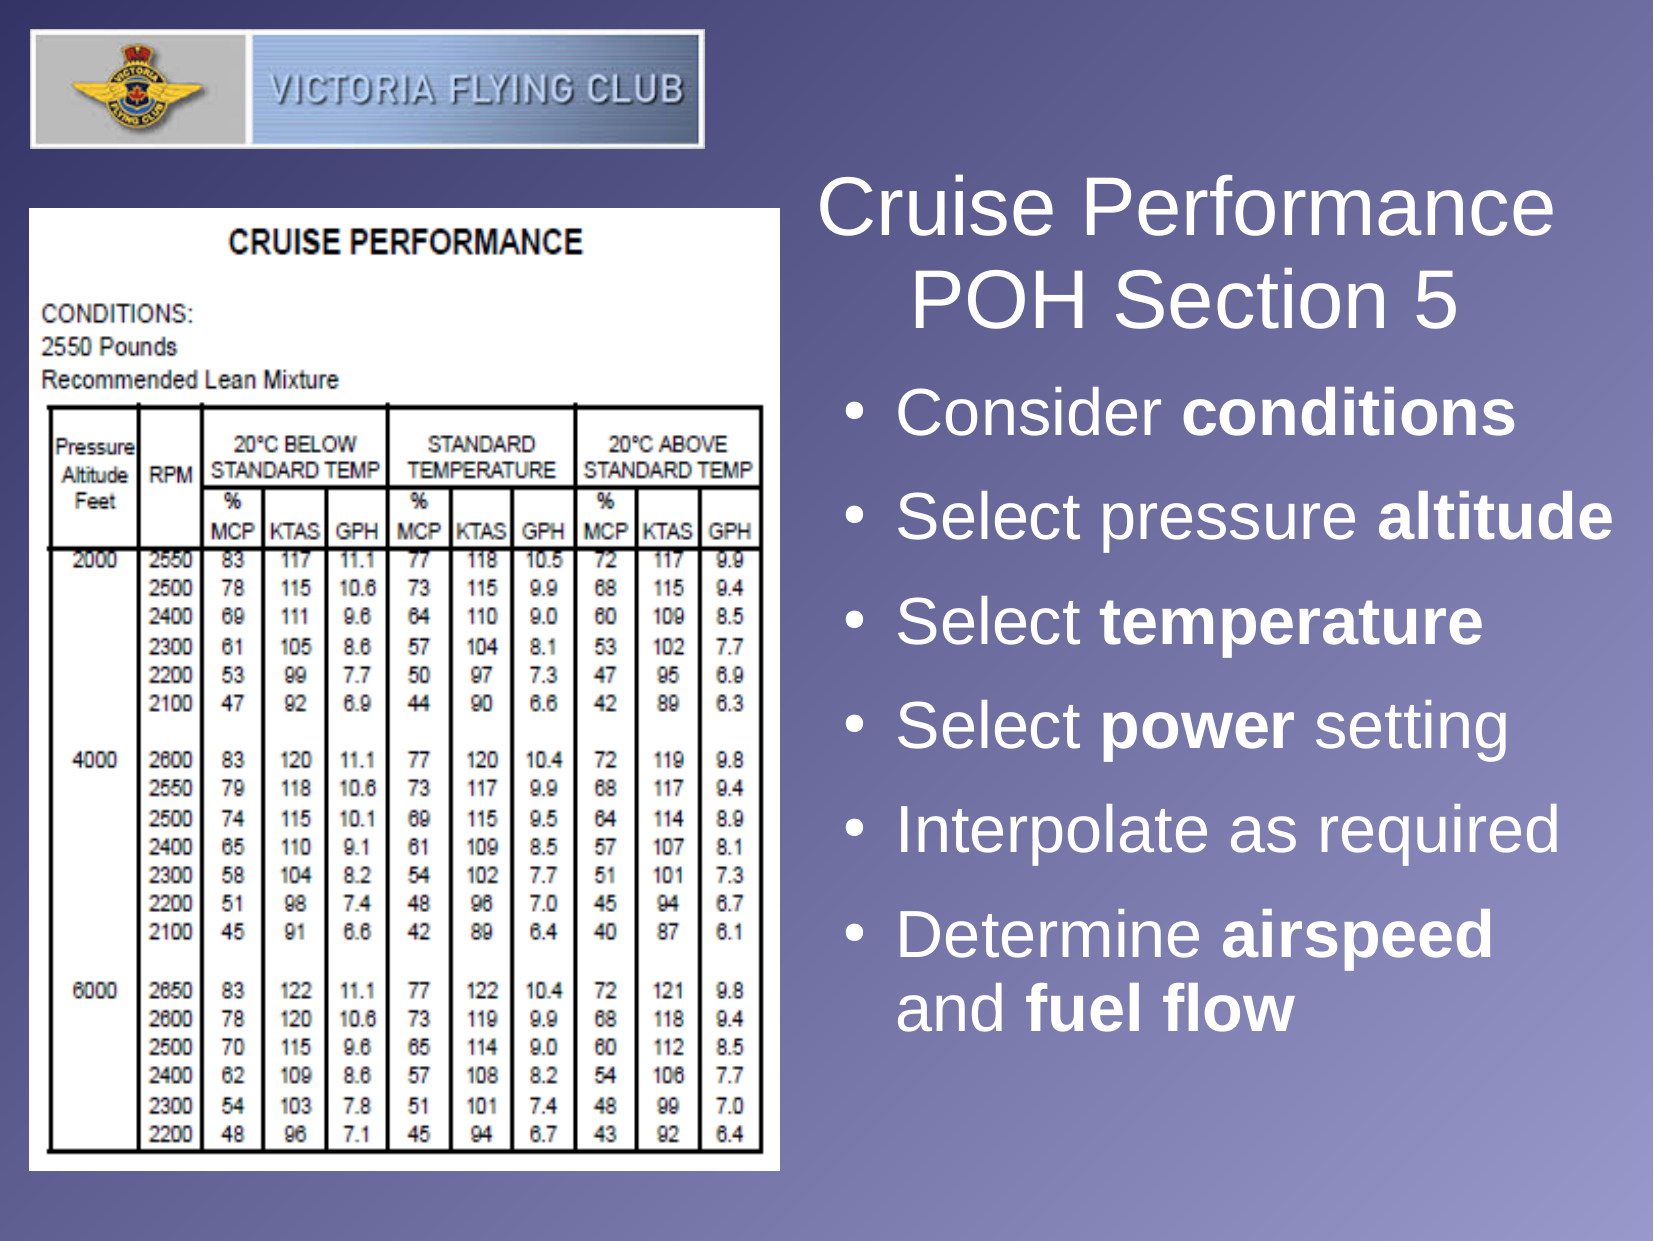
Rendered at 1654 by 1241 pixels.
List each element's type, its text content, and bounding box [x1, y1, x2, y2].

picture [29, 208, 780, 1171]
title Cruise Performance POH Section 5 [82, 150, 1571, 358]
picture [30, 29, 705, 149]
list Consider conditions Select pressure altitude Select temperature Select power setting Interpolate as required Determine airspeed and fuel flow [825, 375, 1621, 1095]
